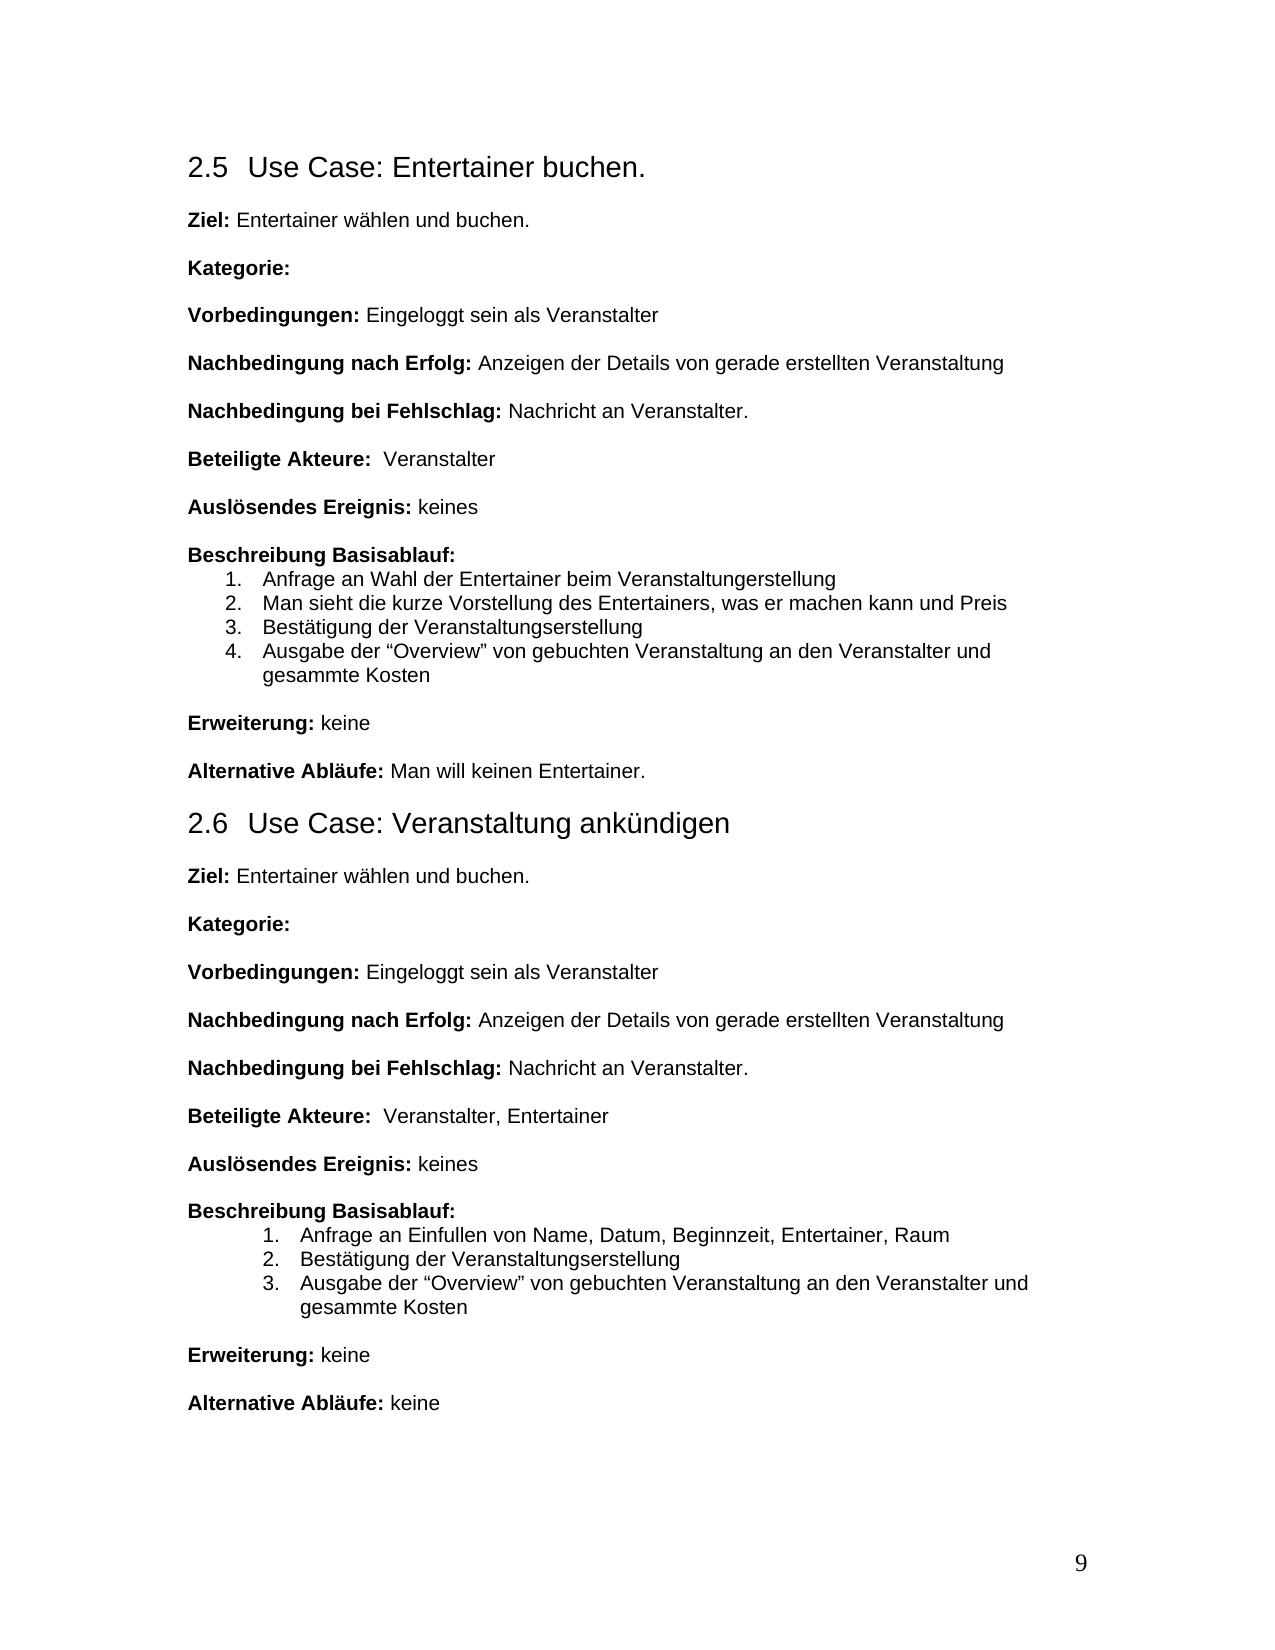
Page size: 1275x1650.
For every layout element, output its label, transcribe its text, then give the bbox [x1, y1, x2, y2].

list Bestätigung der Veranstaltungserstellung [262, 1247, 1087, 1271]
text Vorbedingungen: Eingeloggt sein als Veranstalter [187, 303, 1087, 327]
text Alternative Abläufe: keine [187, 1391, 1087, 1415]
text Erweiterung: keine [187, 711, 1087, 734]
text Vorbedingungen: Eingeloggt sein als Veranstalter [187, 960, 1087, 984]
subtitle Use Case: Veranstaltung ankündigen [187, 806, 1087, 840]
text Auslösendes Ereignis: keines [187, 495, 1087, 519]
list Bestätigung der Veranstaltungserstellung [225, 615, 1087, 639]
text Beteiligte Akteure: Veranstalter [187, 447, 1087, 471]
list Anfrage an Wahl der Entertainer beim Veranstaltungerstellung [225, 567, 1087, 591]
list Ausgabe der “Overview” von gebuchten Veranstaltung an den Veranstalter und gesammte Kosten [262, 1271, 1087, 1319]
list Anfrage an Einfullen von Name, Datum, Beginnzeit, Entertainer, Raum [262, 1223, 1087, 1247]
text Nachbedingung bei Fehlschlag: Nachricht an Veranstalter. [187, 1056, 1087, 1079]
text Erweiterung: keine [187, 1343, 1087, 1367]
subtitle Use Case: Entertainer buchen. [187, 150, 1087, 183]
text Kategorie: [187, 912, 1087, 936]
text Beschreibung Basisablauf: [187, 1199, 1087, 1223]
text Nachbedingung nach Erfolg: Anzeigen der Details von gerade erstellten Veranstaltung [187, 1008, 1087, 1032]
text Beteiligte Akteure: Veranstalter, Entertainer [187, 1103, 1087, 1127]
list Man sieht die kurze Vorstellung des Entertainers, was er machen kann und Preis [225, 591, 1087, 615]
text Auslösendes Ereignis: keines [187, 1151, 1087, 1175]
text Kategorie: [187, 255, 1087, 279]
text Beschreibung Basisablauf: [187, 543, 1087, 567]
list Ausgabe der “Overview” von gebuchten Veranstaltung an den Veranstalter und gesammte Kosten [225, 639, 1087, 687]
text Nachbedingung nach Erfolg: Anzeigen der Details von gerade erstellten Veranstaltung [187, 351, 1087, 375]
text Alternative Abläufe: Man will keinen Entertainer. [187, 758, 1087, 782]
text Nachbedingung bei Fehlschlag: Nachricht an Veranstalter. [187, 399, 1087, 423]
text Ziel: Entertainer wählen und buchen. [187, 864, 1087, 888]
text Ziel: Entertainer wählen und buchen. [187, 207, 1087, 231]
